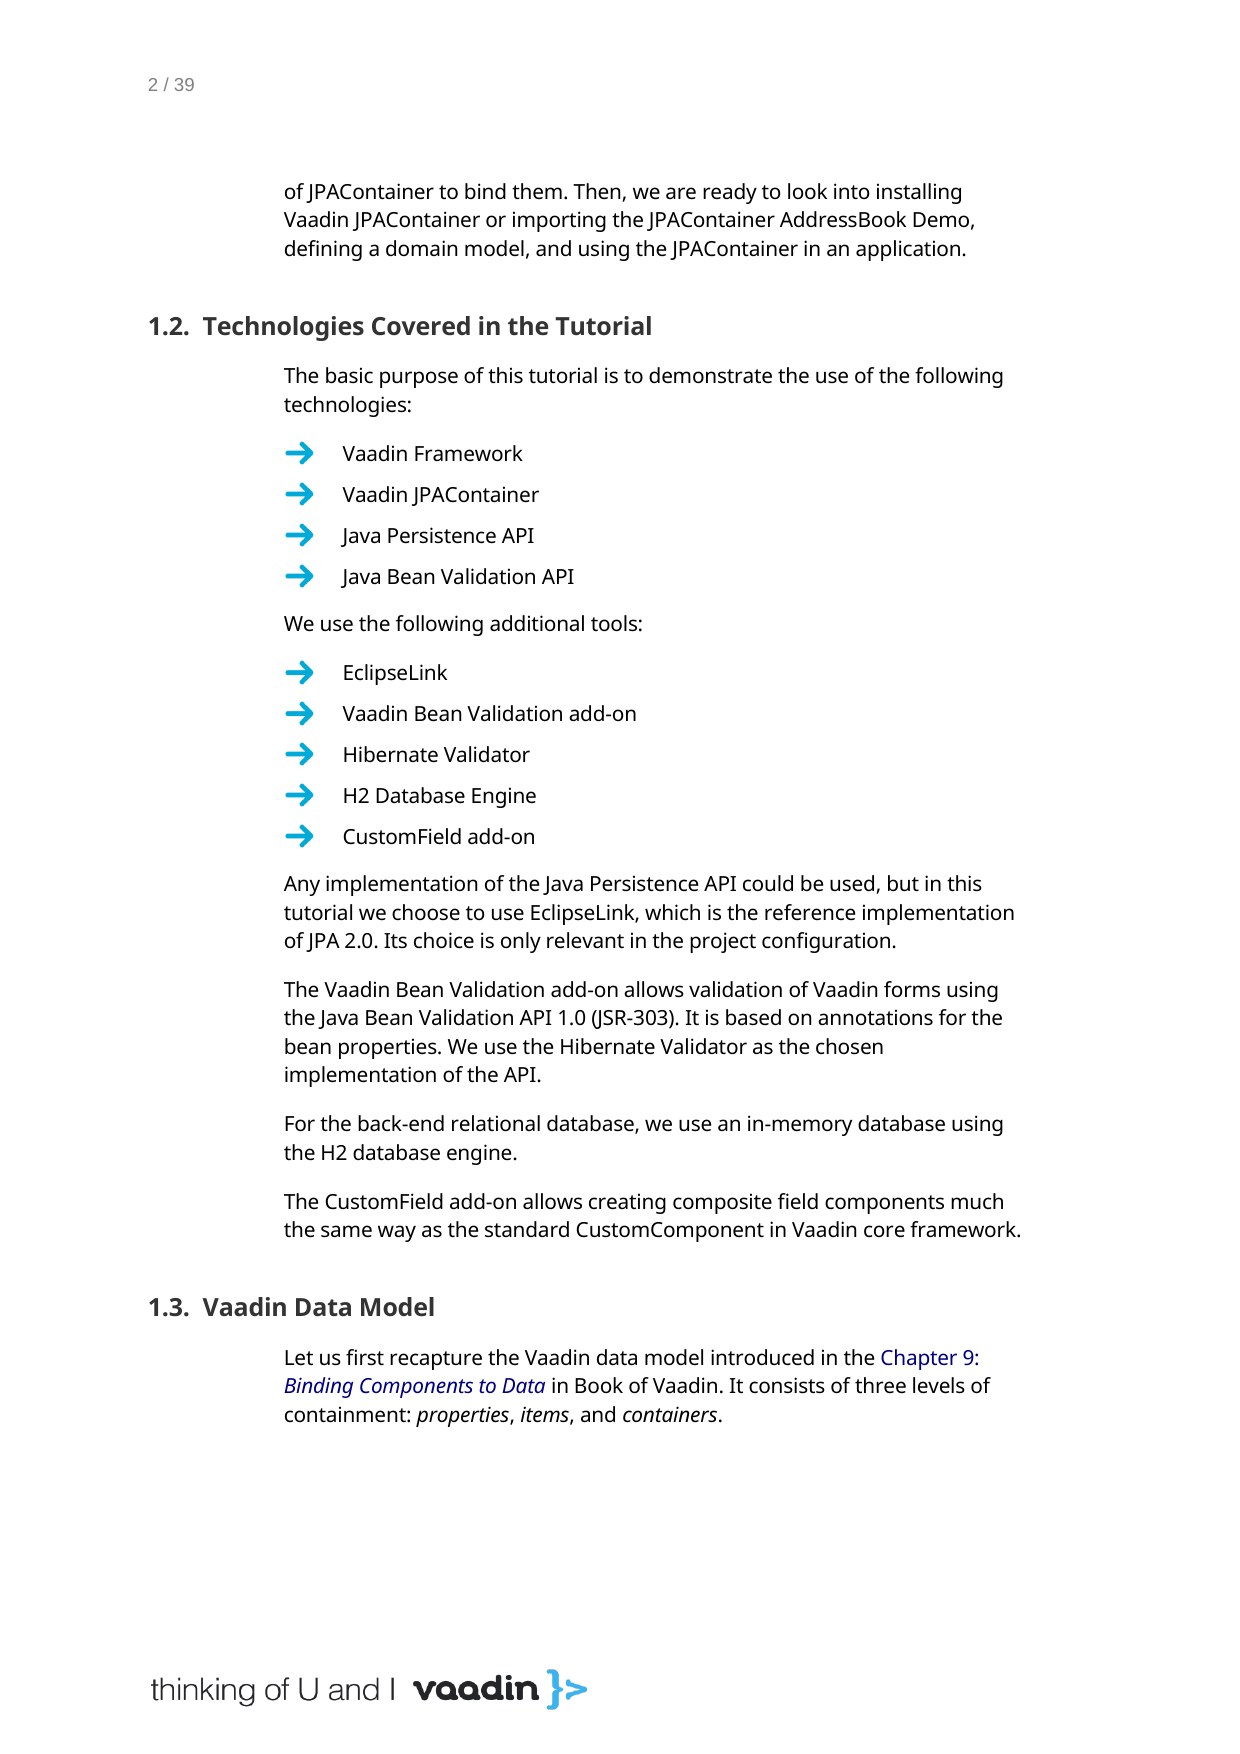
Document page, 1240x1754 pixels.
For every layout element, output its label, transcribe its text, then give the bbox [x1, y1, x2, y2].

picture [304, 756, 314, 766]
picture [284, 660, 304, 685]
list Vaadin Framework [283, 439, 1033, 467]
list Vaadin JPAContainer [283, 480, 1033, 508]
picture [284, 441, 303, 465]
picture [304, 660, 314, 670]
list Java Persistence API [283, 521, 1033, 549]
picture [304, 523, 314, 533]
picture [150, 1665, 590, 1712]
list Vaadin Bean Validation add-on [283, 699, 1033, 727]
picture [304, 797, 314, 807]
text For the back-end relational database, we use an in-memory database using the H2 database engine. [283, 1109, 1033, 1166]
picture [284, 482, 303, 506]
picture [304, 537, 314, 547]
picture [304, 441, 314, 451]
list Java Bean Validation API [283, 562, 1033, 590]
picture [284, 783, 303, 807]
picture [304, 578, 314, 588]
picture [304, 564, 314, 574]
picture [304, 716, 314, 726]
list CustomField add-on [283, 822, 1033, 850]
picture [284, 742, 303, 766]
picture [284, 824, 303, 848]
subtitle Technologies Covered in the Tutorial [148, 308, 1033, 343]
text The basic purpose of this tutorial is to demonstrate the use of the following technologies: [283, 361, 1033, 418]
text of JPAContainer to bind them. Then, we are ready to look into installing Vaadin JPAContainer or importing the JPAContainer AddressBook Demo, defining a domain model, and using the JPAContainer in an application. [283, 177, 1033, 262]
picture [284, 701, 304, 726]
picture [284, 523, 303, 547]
list EclipseLink [283, 658, 1033, 687]
list Hibernate Validator [283, 740, 1033, 768]
picture [304, 455, 314, 465]
picture [304, 742, 314, 752]
list H2 Database Engine [283, 781, 1033, 809]
picture [304, 496, 314, 506]
picture [304, 838, 314, 848]
text Any implementation of the Java Persistence API could be used, but in this tutorial we choose to use EclipseLink, which is the reference implementation of JPA 2.0. Its choice is only relevant in the project configuration. [283, 869, 1033, 954]
picture [304, 701, 314, 711]
picture [304, 482, 314, 492]
text The Vaadin Bean Validation add-on allows validation of Vaadin forms using the Java Bean Validation API 1.0 (JSR-303). It is based on annotations for the bean properties. We use the Hibernate Validator as the chosen implementation of the API. [283, 975, 1033, 1089]
picture [304, 783, 314, 793]
picture [284, 564, 303, 588]
picture [304, 675, 314, 685]
list We use the following additional tools: [283, 609, 1033, 637]
subtitle Vaadin Data Model [148, 1290, 1033, 1324]
text Let us first recapture the Vaadin data model introduced in the Chapter 9: Binding Components to Data in Book of Vaadin. It consists of three levels of containment: properties, items, and containers. [283, 1343, 1033, 1428]
text The CustomField add-on allows creating composite field components much the same way as the standard CustomComponent in Vaadin core framework. [283, 1187, 1033, 1244]
picture [304, 824, 314, 834]
